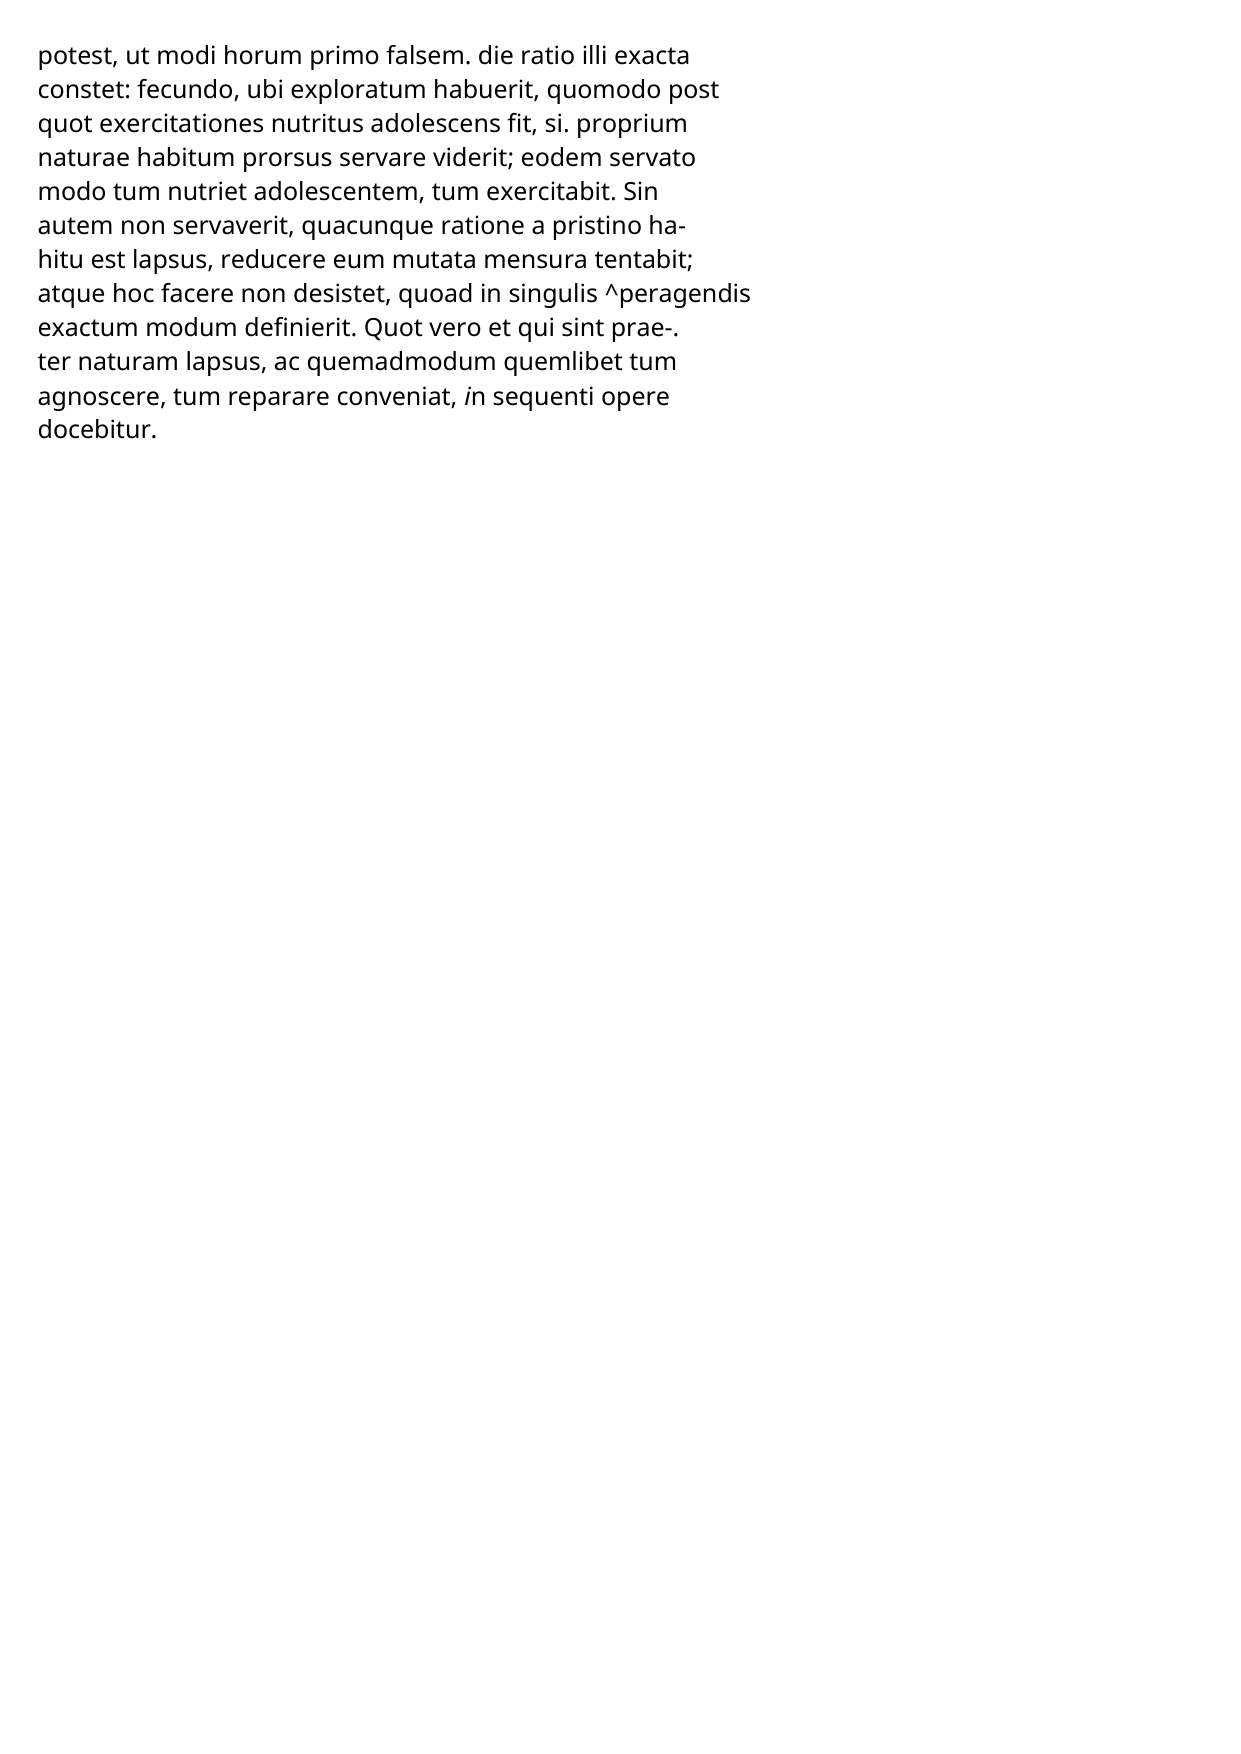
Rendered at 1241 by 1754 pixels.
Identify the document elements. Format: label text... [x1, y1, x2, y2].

text potest, ut modi horum primo falsem. die ratio illi exacta constet: fecundo, ubi exploratum habuerit, quomodo post quot exercitationes nutritus adolescens fit, si. proprium naturae habitum prorsus servare viderit; eodem servato modo tum nutriet adolescentem, tum exercitabit. Sin autem non servaverit, quacunque ratione a pristino ha- hitu est lapsus, reducere eum mutata mensura tentabit; atque hoc facere non desistet, quoad in singulis ^peragendis exactum modum definierit. Quot vero et qui sint prae-. ter naturam lapsus, ac quemadmodum quemlibet tum agnoscere, tum reparare conveniat, in sequenti opere docebitur. [37, 37, 1203, 446]
